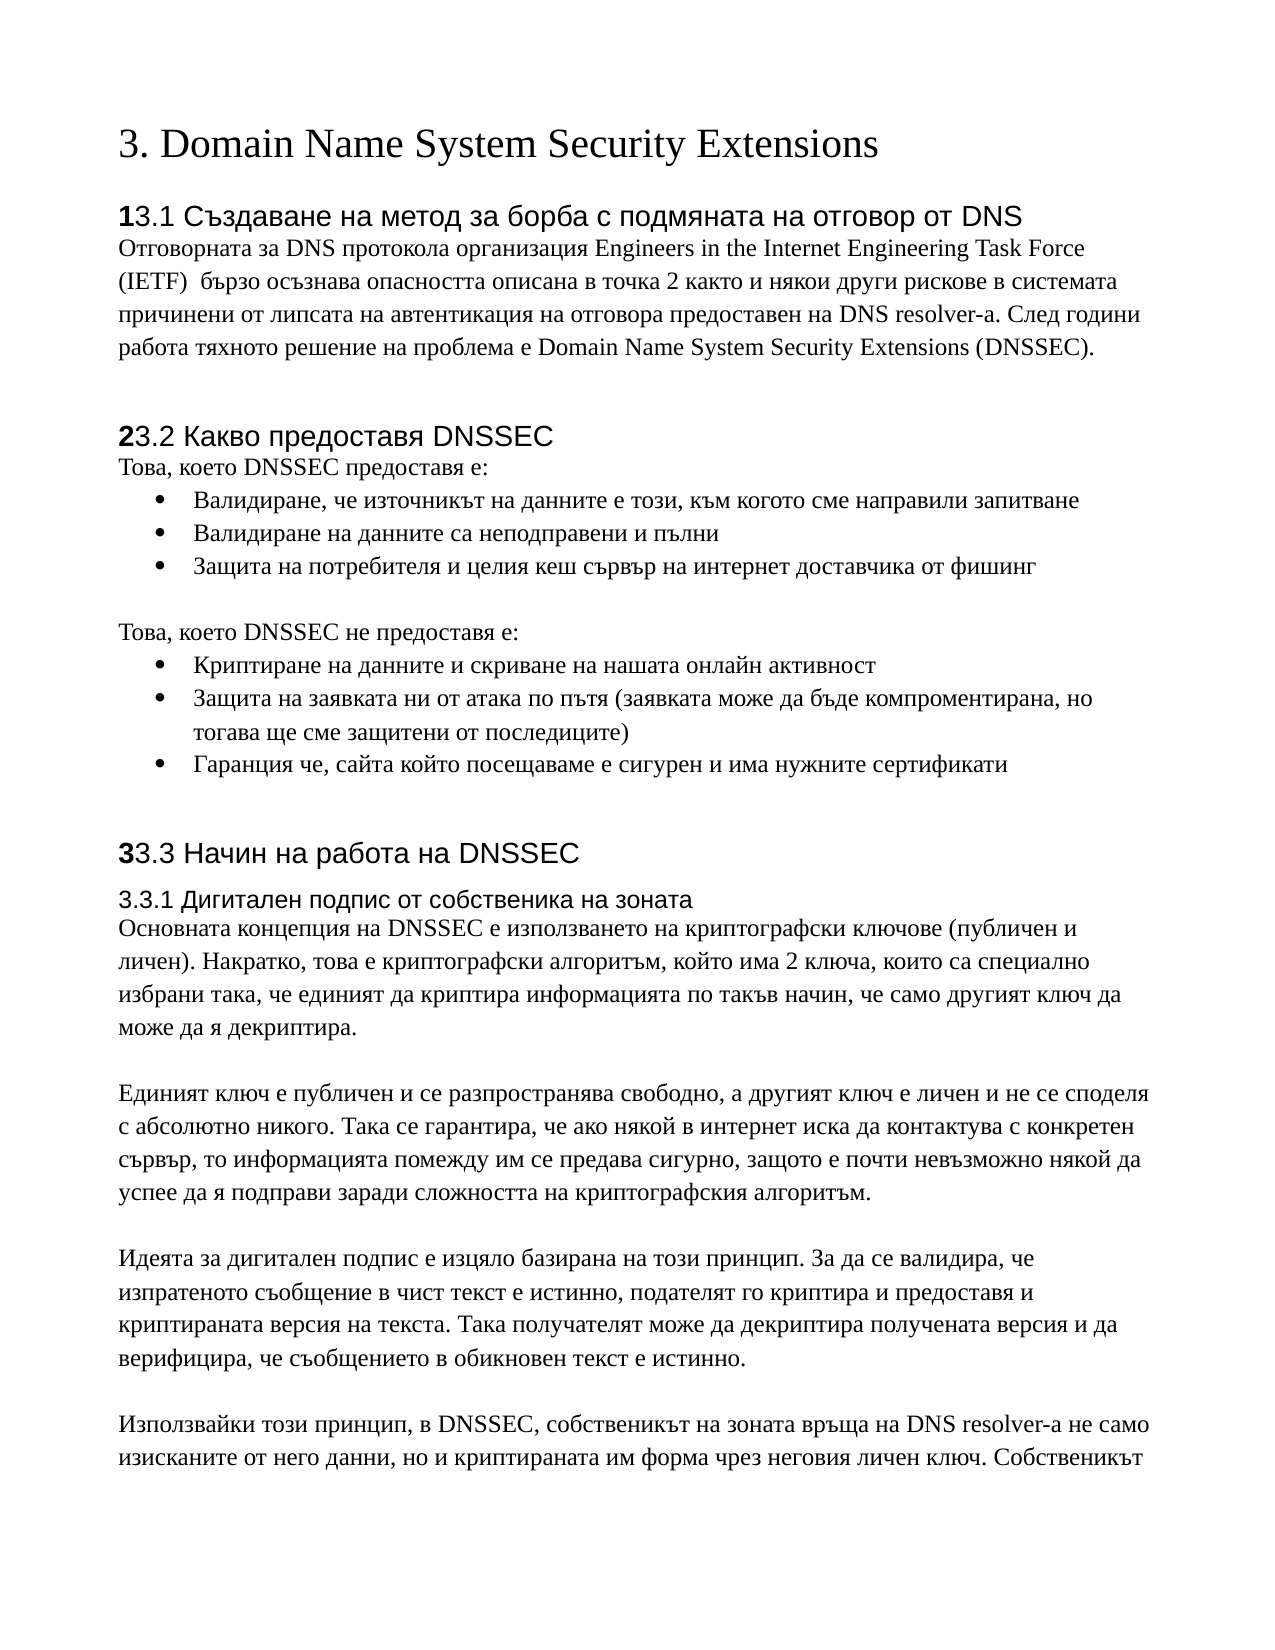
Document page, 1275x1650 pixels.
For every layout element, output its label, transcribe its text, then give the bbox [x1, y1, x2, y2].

subtitle 3.1 Създаване на метод за борба с подмяната на отговор от DNS [118, 199, 1157, 233]
subtitle 3.2 Какво предоставя DNSSEC [118, 419, 1157, 452]
subtitle 3.3 Начин на работа на DNSSEC [118, 836, 1157, 870]
list Валидиране на данните са неподправени и пълни [156, 518, 1157, 547]
list Защита на потребителя и целия кеш сървър на интернет доставчика от фишинг [156, 551, 1157, 580]
text Идеята за дигитален подпис е изцяло базирана на този принцип. За да се валидира, че изпратеното съобщение в чист текст е истинно, подателят го криптира и предоставя и криптираната версия на текста. Така получателят може да декриптира получената версия и да верифицира, че съобщението в обикновен текст е истинно. [118, 1243, 1157, 1371]
text Това, което DNSSEC не предоставя е: [118, 617, 1157, 646]
subtitle 3.3.1 Дигитален подпис от собственика на зоната [118, 884, 1157, 913]
list Криптиране на данните и скриване на нашата онлайн активност [156, 651, 1157, 679]
list Гаранция че, сайта който посещаваме е сигурен и има нужните сертификати [156, 749, 1157, 778]
list Валидиране, че източникът на данните е този, към когото сме направили запитване [156, 485, 1157, 514]
text Това, което DNSSEC предоставя е: [118, 452, 1157, 481]
text Отговорната за DNS протокола организация Engineers in the Internet Engineering Task Force (IETF) бързо осъзнава опасността описана в точка 2 както и някои други рискове в системата причинени от липсата на автентикация на отговора предоставен на DNS resolver-а. След години работа тяхното решение на проблема е Domain Name System Security Extensions (DNSSEC). [118, 233, 1157, 361]
text Основната концепция на DNSSEC е използването на криптографски ключове (публичен и личен). Накратко, това е криптографски алгоритъм, който има 2 ключа, които са специално избрани така, че единият да криптира информацията по такъв начин, че само другият ключ да може да я декриптира. [118, 913, 1157, 1041]
subtitle 3. Domain Name System Security Extensions [118, 118, 1157, 166]
text Единият ключ е публичен и се разпространява свободно, а другият ключ е личен и не се споделя с абсолютно никого. Така се гарантира, че ако някой в интернет иска да контактува с конкретен сървър, то информацията помежду им се предава сигурно, защото е почти невъзможно някой да успее да я подправи заради сложността на криптографския алгоритъм. [118, 1078, 1157, 1206]
text Използвайки този принцип, в DNSSEC, собственикът на зоната връща на DNS resolver-a не само изисканите от него данни, но и криптираната им форма чрез неговия личен ключ. Собственикът [118, 1409, 1157, 1470]
list Защита на заявката ни от атака по пътя (заявката може да бъде компроментирана, но тогава ще сме защитени от последиците) [156, 683, 1157, 745]
